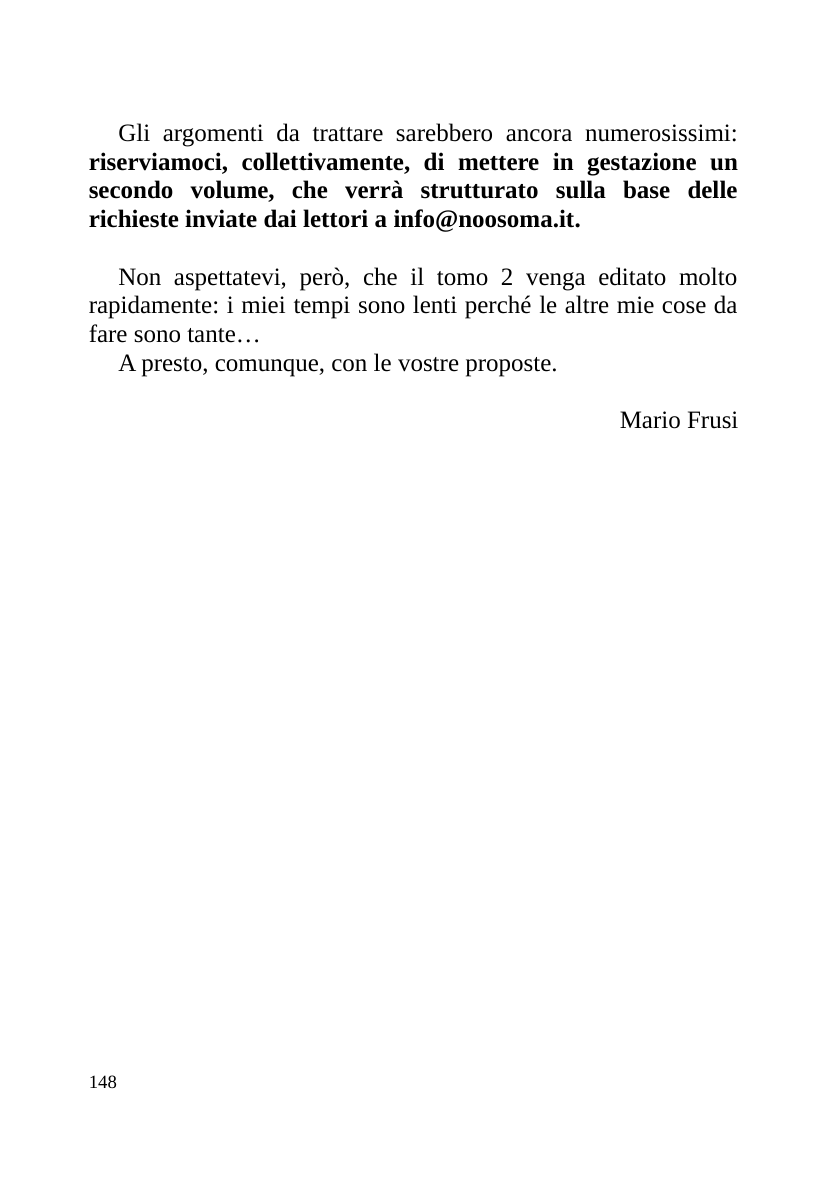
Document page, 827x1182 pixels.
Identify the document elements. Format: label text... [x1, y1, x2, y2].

text A presto, comunque, con le vostre proposte. [88, 348, 738, 377]
text Non aspettatevi, però, che il tomo 2 venga editato molto rapidamente: i miei tempi sono lenti perché le altre mie cose da fare sono tante… [88, 262, 738, 348]
text Mario Frusi [88, 406, 738, 434]
text Gli argomenti da trattare sarebbero ancora numerosissimi: riserviamoci, collettivamente, di mettere in gestazione un secondo volume, che verrà strutturato sulla base delle richieste inviate dai lettori a info@noosoma.it. [88, 118, 738, 233]
